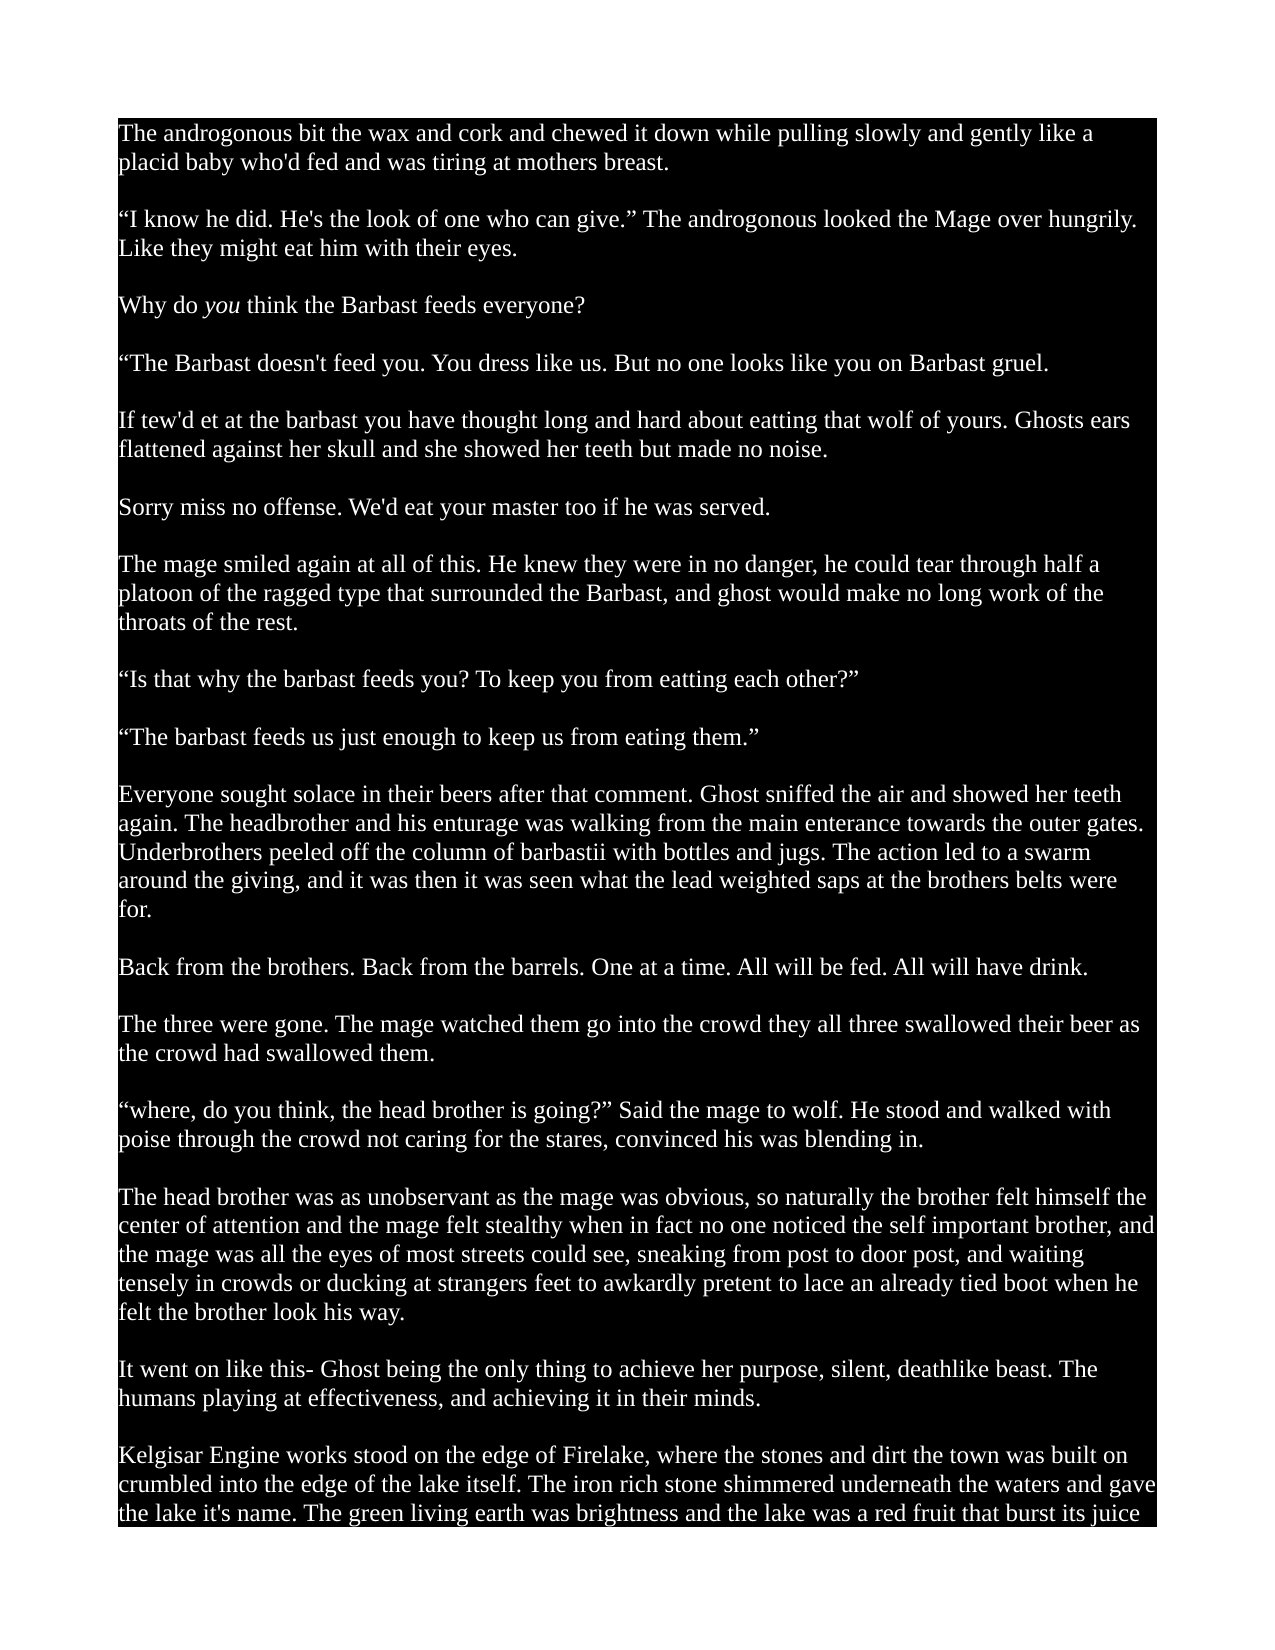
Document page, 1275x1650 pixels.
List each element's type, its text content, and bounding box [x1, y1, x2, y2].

text It went on like this- Ghost being the only thing to achieve her purpose, silent, deathlike beast. The humans playing at effectiveness, and achieving it in their minds. Kelgisar Engine works stood on the edge of Firelake, where the stones and dirt the town was built on crumbled into the edge of the lake itself. The iron rich stone shimmered underneath the waters and gave the lake it's name. The green living earth was brightness and the lake was a red fruit that burst its juice [118, 1354, 1157, 1527]
text “Is that why the barbast feeds you? To keep you from eatting each other?” “The barbast feeds us just enough to keep us from eating them.” Everyone sought solace in their beers after that comment. Ghost sniffed the air and showed her teeth again. The headbrother and his enturage was walking from the main enterance towards the outer gates. Underbrothers peeled off the column of barbastii with bottles and jugs. The action led to a swarm around the giving, and it was then it was seen what the lead weighted saps at the brothers belts were for. Back from the brothers. Back from the barrels. One at a time. All will be fed. All will have drink. [118, 664, 1157, 981]
text The three were gone. The mage watched them go into the crowd they all three swallowed their beer as the crowd had swallowed them. [118, 1009, 1157, 1067]
text The head brother was as unobservant as the mage was obvious, so naturally the brother felt himself the center of attention and the mage felt stealthy when in fact no one noticed the self important brother, and the mage was all the eyes of most streets could see, sneaking from post to door post, and waiting tensely in crowds or ducking at strangers feet to awkardly pretent to lace an already tied boot when he felt the brother look his way. [118, 1182, 1157, 1326]
text The androgonous bit the wax and cork and chewed it down while pulling slowly and gently like a placid baby who'd fed and was tiring at mothers breast. “I know he did. He's the look of one who can give.” The androgonous looked the Mage over hungrily. Like they might eat him with their eyes. Why do you think the Barbast feeds everyone? “The Barbast doesn't feed you. You dress like us. But no one looks like you on Barbast gruel. If tew'd et at the barbast you have thought long and hard about eatting that wolf of yours. Ghosts ears flattened against her skull and she showed her teeth but made no noise. Sorry miss no offense. We'd eat your master too if he was served. The mage smiled again at all of this. He knew they were in no danger, he could tear through half a platoon of the ragged type that surrounded the Barbast, and ghost would make no long work of the throats of the rest. [118, 118, 1157, 636]
text “where, do you think, the head brother is going?” Said the mage to wolf. He stood and walked with poise through the crowd not caring for the stares, convinced his was blending in. [118, 1096, 1157, 1153]
